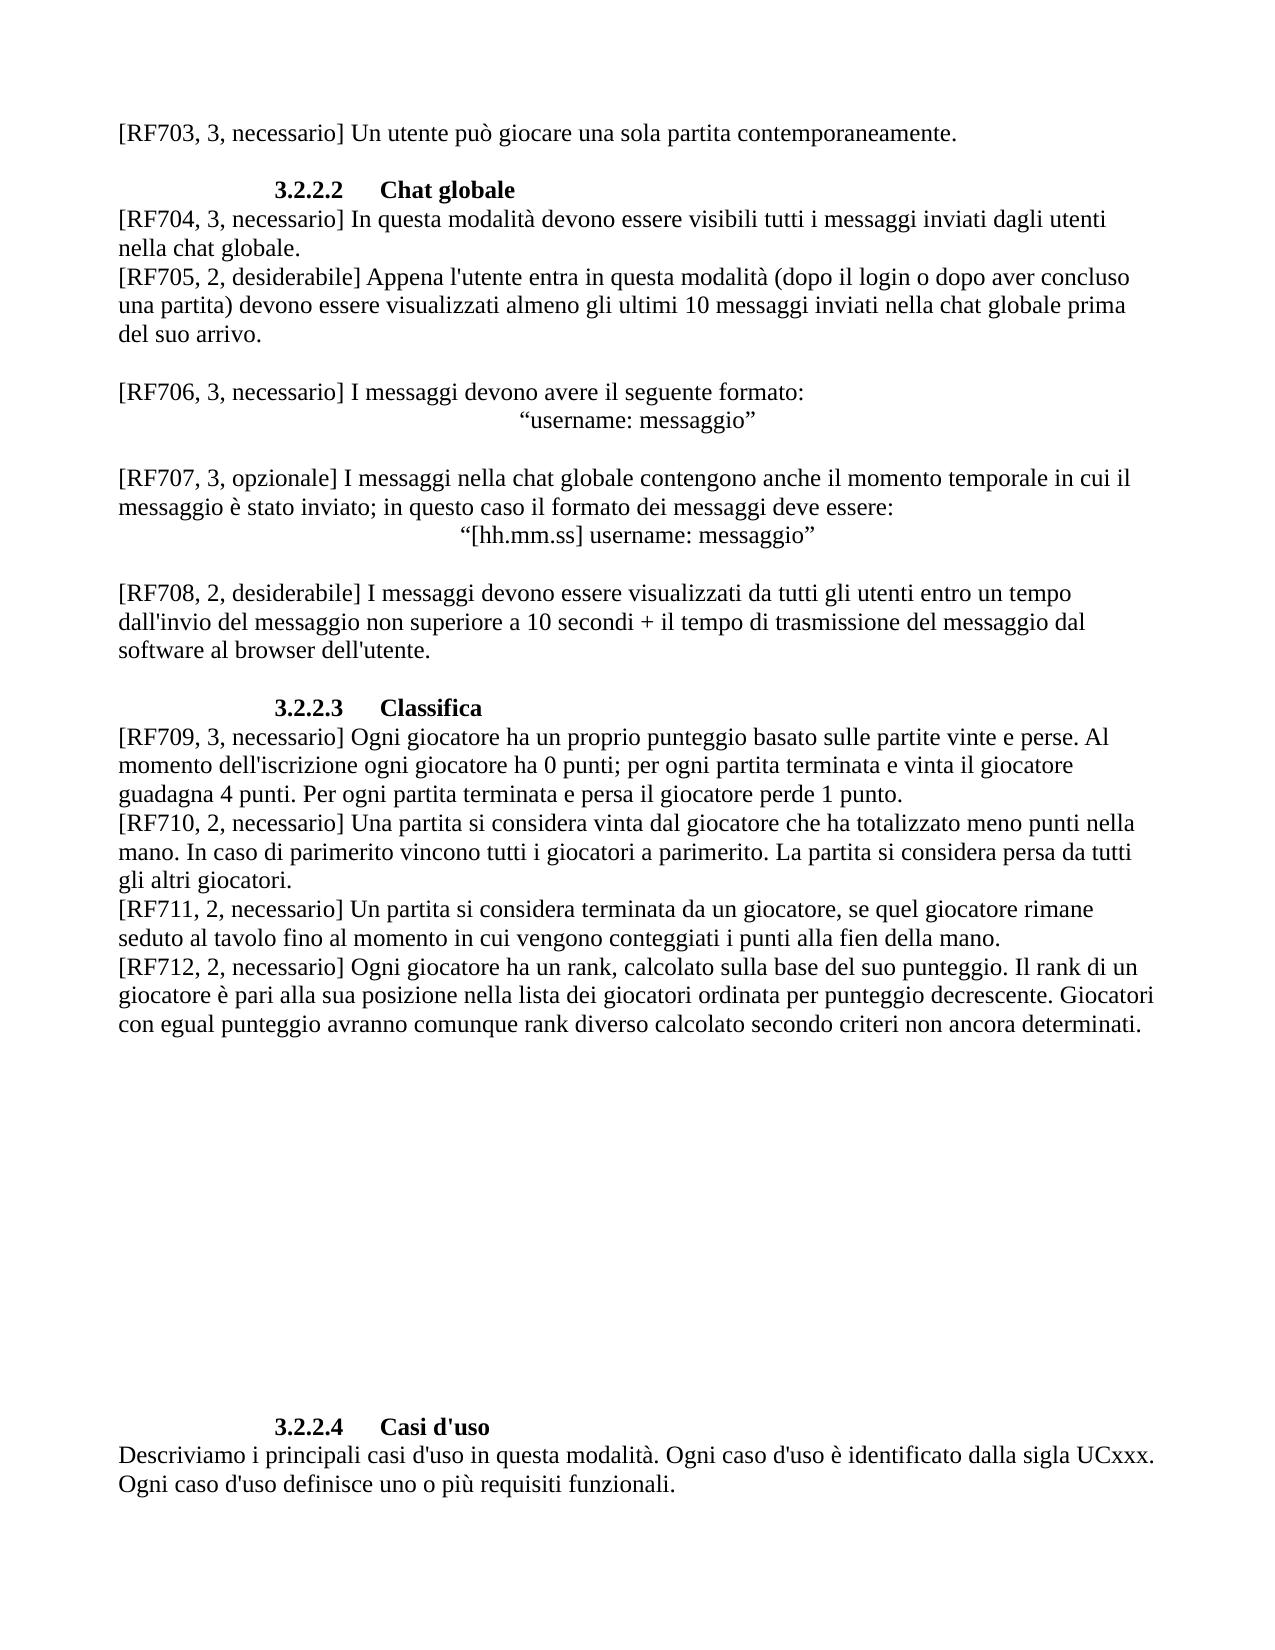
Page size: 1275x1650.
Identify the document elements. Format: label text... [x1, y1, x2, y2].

list Classifica [268, 693, 1157, 722]
text [RF711, 2, necessario] Un partita si considera terminata da un giocatore, se quel giocatore rimane seduto al tavolo fino al momento in cui vengono conteggiati i punti alla fien della mano. [118, 894, 1157, 952]
text Descriviamo i principali casi d'uso in questa modalità. Ogni caso d'uso è identificato dalla sigla UCxxx. Ogni caso d'uso definisce uno o più requisiti funzionali. [118, 1441, 1157, 1498]
text [RF709, 3, necessario] Ogni giocatore ha un proprio punteggio basato sulle partite vinte e perse. Al momento dell'iscrizione ogni giocatore ha 0 punti; per ogni partita terminata e vinta il giocatore guadagna 4 punti. Per ogni partita terminata e persa il giocatore perde 1 punto. [118, 722, 1157, 808]
text [RF710, 2, necessario] Una partita si considera vinta dal giocatore che ha totalizzato meno punti nella mano. In caso di parimerito vincono tutti i giocatori a parimerito. La partita si considera persa da tutti gli altri giocatori. [118, 808, 1157, 894]
text “username: messaggio” [118, 406, 1157, 434]
text [RF704, 3, necessario] In questa modalità devono essere visibili tutti i messaggi inviati dagli utenti nella chat globale. [118, 204, 1157, 262]
text “[hh.mm.ss] username: messaggio” [118, 521, 1157, 549]
text [RF708, 2, desiderabile] I messaggi devono essere visualizzati da tutti gli utenti entro un tempo dall'invio del messaggio non superiore a 10 secondi + il tempo di trasmissione del messaggio dal software al browser dell'utente. [118, 578, 1157, 664]
text [RF705, 2, desiderabile] Appena l'utente entra in questa modalità (dopo il login o dopo aver concluso una partita) devono essere visualizzati almeno gli ultimi 10 messaggi inviati nella chat globale prima del suo arrivo. [118, 262, 1157, 348]
text [RF712, 2, necessario] Ogni giocatore ha un rank, calcolato sulla base del suo punteggio. Il rank di un giocatore è pari alla sua posizione nella lista dei giocatori ordinata per punteggio decrescente. Giocatori con egual punteggio avranno comunque rank diverso calcolato secondo criteri non ancora determinati. [118, 952, 1157, 1038]
text [RF707, 3, opzionale] I messaggi nella chat globale contengono anche il momento temporale in cui il messaggio è stato inviato; in questo caso il formato dei messaggi deve essere: [118, 463, 1157, 521]
list Casi d'uso [268, 1412, 1157, 1441]
text [RF703, 3, necessario] Un utente può giocare una sola partita contemporaneamente. [118, 118, 1157, 147]
list Chat globale [268, 176, 1157, 204]
text [RF706, 3, necessario] I messaggi devono avere il seguente formato: [118, 377, 1157, 406]
